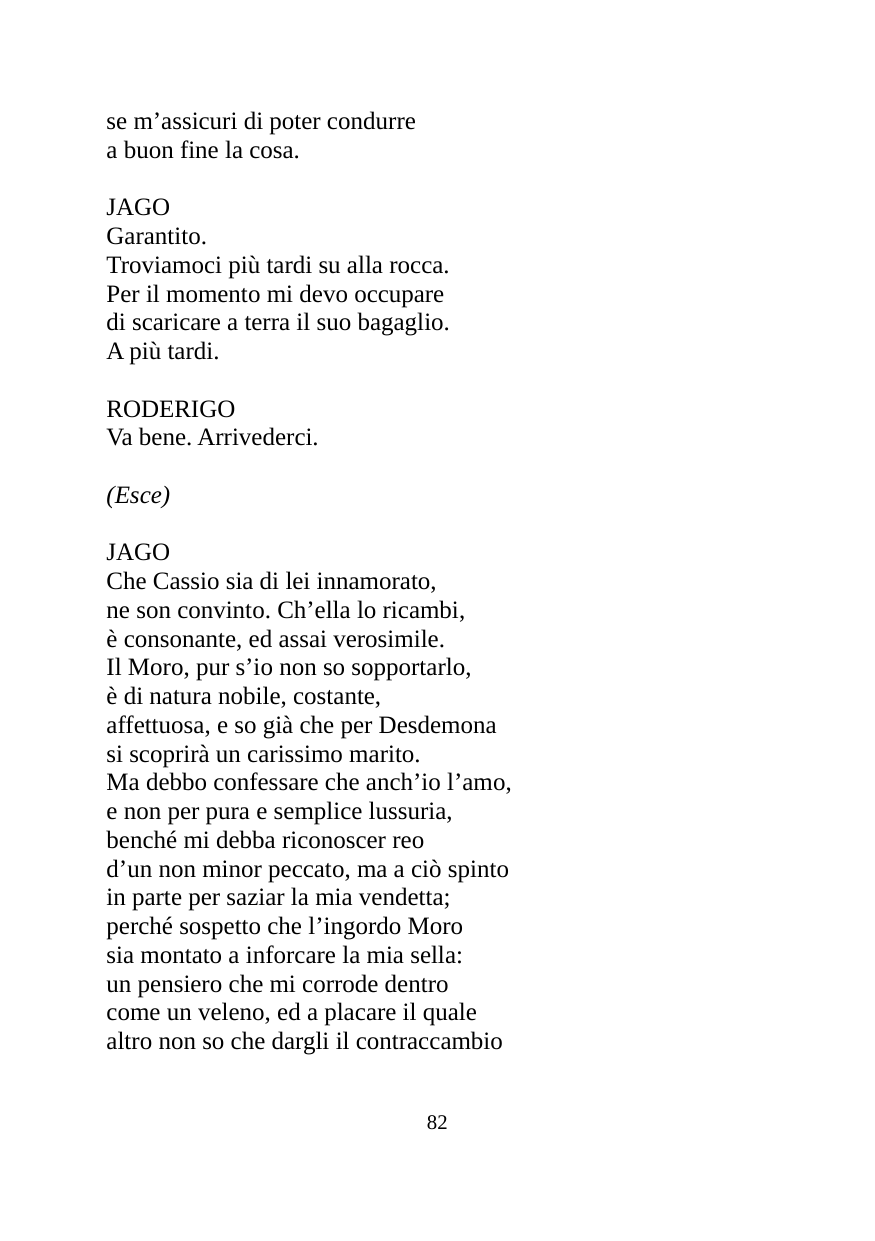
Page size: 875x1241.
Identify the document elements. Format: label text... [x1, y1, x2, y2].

text A più tardi. [106, 336, 768, 365]
text sia montato a inforcare la mia sella: [106, 940, 768, 969]
text perché sospetto che l’ingordo Moro [106, 911, 768, 940]
text Il Moro, pur s’io non so sopportarlo, [106, 652, 768, 681]
text in parte per saziar la mia vendetta; [106, 882, 768, 911]
text Ma debbo confessare che anch’io l’amo, [106, 767, 768, 796]
text altro non so che dargli il contraccambio [106, 1026, 768, 1055]
text RODERIGO Va bene. Arrivederci. [106, 394, 768, 451]
text JAGO Che Cassio sia di lei innamorato, [106, 537, 768, 595]
text affettuosa, e so già che per Desdemona [106, 710, 768, 739]
text a buon fine la cosa. [106, 135, 768, 164]
text è consonante, ed assai verosimile. [106, 624, 768, 652]
text un pensiero che mi corrode dentro [106, 969, 768, 997]
text Per il momento mi devo occupare [106, 279, 768, 307]
text di scaricare a terra il suo bagaglio. [106, 307, 768, 336]
text (Esce) [106, 480, 768, 509]
text e non per pura e semplice lussuria, [106, 796, 768, 825]
text è di natura nobile, costante, [106, 681, 768, 710]
text ne son convinto. Ch’ella lo ricambi, [106, 595, 768, 624]
text Troviamoci più tardi su alla rocca. [106, 250, 768, 279]
text si scoprirà un carissimo marito. [106, 739, 768, 767]
text benché mi debba riconoscer reo [106, 825, 768, 854]
text come un veleno, ed a placare il quale [106, 997, 768, 1026]
text se m’assicuri di poter condurre [106, 106, 768, 135]
text d’un non minor peccato, ma a ciò spinto [106, 854, 768, 882]
text JAGO Garantito. [106, 192, 768, 250]
